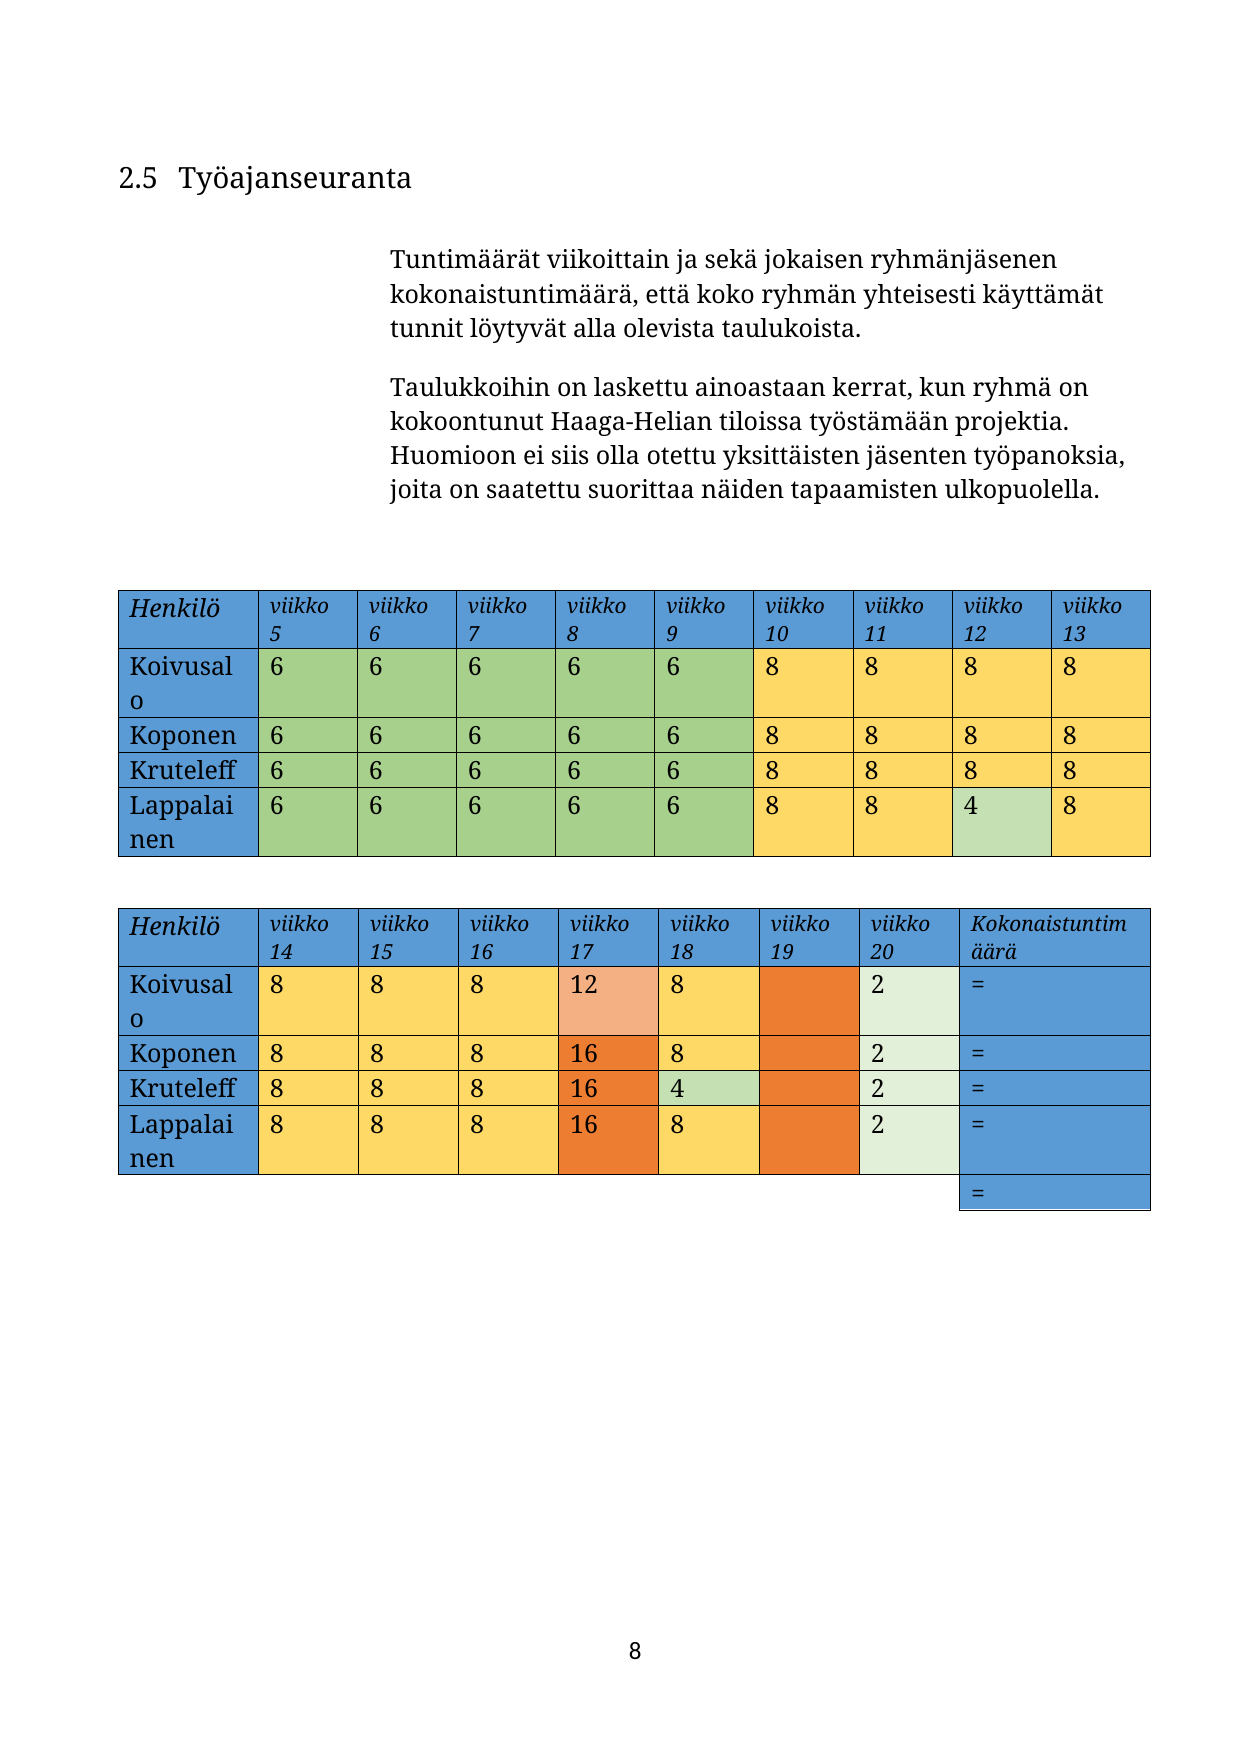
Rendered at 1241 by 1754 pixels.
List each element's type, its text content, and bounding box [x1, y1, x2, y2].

table_header Henkilö [119, 909, 258, 966]
table_cell 8 [754, 649, 853, 717]
table_header viikko 20 [860, 909, 959, 966]
table_cell [559, 1175, 659, 1209]
table_cell = [960, 1106, 1150, 1174]
table_header viikko 17 [559, 909, 658, 966]
table_cell Lappalainen [119, 788, 258, 856]
table_header viikko 15 [359, 909, 458, 966]
table_cell 6 [259, 753, 357, 787]
table_cell 8 [659, 1036, 759, 1070]
table_cell Kruteleff [119, 1071, 258, 1105]
table_cell = [960, 1175, 1150, 1209]
table_cell 8 [459, 1106, 558, 1174]
table_cell 6 [457, 649, 555, 717]
table_cell 8 [259, 967, 358, 1035]
table_cell 6 [259, 718, 357, 752]
table_header viikko 14 [259, 909, 358, 966]
table_cell Koivusalo [119, 649, 258, 717]
table_header Henkilö [119, 591, 258, 648]
table_cell [760, 1106, 859, 1174]
table_cell 8 [359, 1071, 458, 1105]
table_cell 8 [754, 718, 853, 752]
table_cell 4 [953, 788, 1051, 856]
table_cell 8 [659, 967, 759, 1035]
table_cell [359, 1175, 458, 1209]
table_cell 6 [358, 753, 456, 787]
table_cell 8 [1052, 753, 1150, 787]
table_header Kokonaistuntimäärä [960, 909, 1150, 966]
table_header viikko 19 [760, 909, 859, 966]
table_header viikko 18 [659, 909, 759, 966]
subtitle Työajanseuranta [118, 158, 1152, 197]
table_cell 16 [559, 1071, 658, 1105]
table_cell 6 [655, 753, 753, 787]
table_cell 8 [854, 753, 952, 787]
table_cell 6 [655, 649, 753, 717]
table_cell 16 [559, 1106, 658, 1174]
table_cell 8 [854, 718, 952, 752]
table_header viikko 9 [655, 591, 753, 648]
table_cell 6 [358, 718, 456, 752]
table_cell 6 [457, 718, 555, 752]
table_cell Koponen [119, 718, 258, 752]
table_cell 12 [559, 967, 658, 1035]
table_cell 6 [556, 788, 654, 856]
table_header viikko 8 [556, 591, 654, 648]
table_cell 8 [359, 1036, 458, 1070]
table_cell 8 [459, 967, 558, 1035]
table_cell 6 [457, 753, 555, 787]
table_cell 6 [556, 753, 654, 787]
table_cell [859, 1175, 959, 1209]
table_cell 6 [655, 788, 753, 856]
table_cell 6 [457, 788, 555, 856]
table_cell [659, 1175, 759, 1209]
table_cell 8 [953, 718, 1051, 752]
table_cell 2 [860, 1106, 959, 1174]
table_cell = [960, 1036, 1150, 1070]
table_cell 8 [359, 967, 458, 1035]
table_cell 8 [1052, 788, 1150, 856]
table_cell 8 [953, 649, 1051, 717]
table_cell 8 [359, 1106, 458, 1174]
table_cell 8 [754, 753, 853, 787]
table_cell 16 [559, 1036, 658, 1070]
table_cell 6 [358, 649, 456, 717]
table_header viikko 5 [259, 591, 357, 648]
table_cell 6 [556, 649, 654, 717]
table_cell 8 [1052, 718, 1150, 752]
text Tuntimäärät viikoittain ja sekä jokaisen ryhmänjäsenen kokonaistuntimäärä, että koko ryhmän yhteisesti käyttämät tunnit löytyvät alla olevista taulukoista. [390, 242, 1152, 344]
table_cell 8 [259, 1106, 358, 1174]
table_cell Kruteleff [119, 753, 258, 787]
table_header viikko 16 [459, 909, 558, 966]
table_cell [759, 1175, 859, 1209]
table_header viikko 10 [754, 591, 853, 648]
table_header viikko 11 [854, 591, 952, 648]
table_cell 4 [659, 1071, 759, 1105]
table_cell 6 [259, 649, 357, 717]
table_cell [760, 1036, 859, 1070]
table_cell 2 [860, 1036, 959, 1070]
table_cell [760, 1071, 859, 1105]
table_header viikko 13 [1052, 591, 1150, 648]
table_cell 8 [754, 788, 853, 856]
text Taulukkoihin on laskettu ainoastaan kerrat, kun ryhmä on kokoontunut Haaga-Helian tiloissa työstämään projektia. Huomioon ei siis olla otettu yksittäisten jäsenten työpanoksia, joita on saatettu suorittaa näiden tapaamisten ulkopuolella. [390, 369, 1152, 506]
table_header viikko 12 [953, 591, 1051, 648]
table_cell 8 [259, 1036, 358, 1070]
table_cell Koivusalo [119, 967, 258, 1035]
table_cell 6 [655, 718, 753, 752]
table_cell 8 [1052, 649, 1150, 717]
table_cell 2 [860, 967, 959, 1035]
table_cell [118, 1175, 258, 1209]
table_cell 6 [259, 788, 357, 856]
table_cell 8 [854, 788, 952, 856]
table_cell 8 [459, 1071, 558, 1105]
table_cell [760, 967, 859, 1035]
table_cell Lappalainen [119, 1106, 258, 1174]
table_header viikko 6 [358, 591, 456, 648]
table_cell 8 [459, 1036, 558, 1070]
table_header viikko 7 [457, 591, 555, 648]
table_cell [459, 1175, 559, 1209]
table_cell 6 [556, 718, 654, 752]
table_cell [258, 1175, 358, 1209]
table_cell = [960, 1071, 1150, 1105]
table_cell 2 [860, 1071, 959, 1105]
table_cell 8 [659, 1106, 759, 1174]
table_cell Koponen [119, 1036, 258, 1070]
table_cell 8 [259, 1071, 358, 1105]
table_cell 8 [854, 649, 952, 717]
table_cell = [960, 967, 1150, 1035]
table_cell 6 [358, 788, 456, 856]
